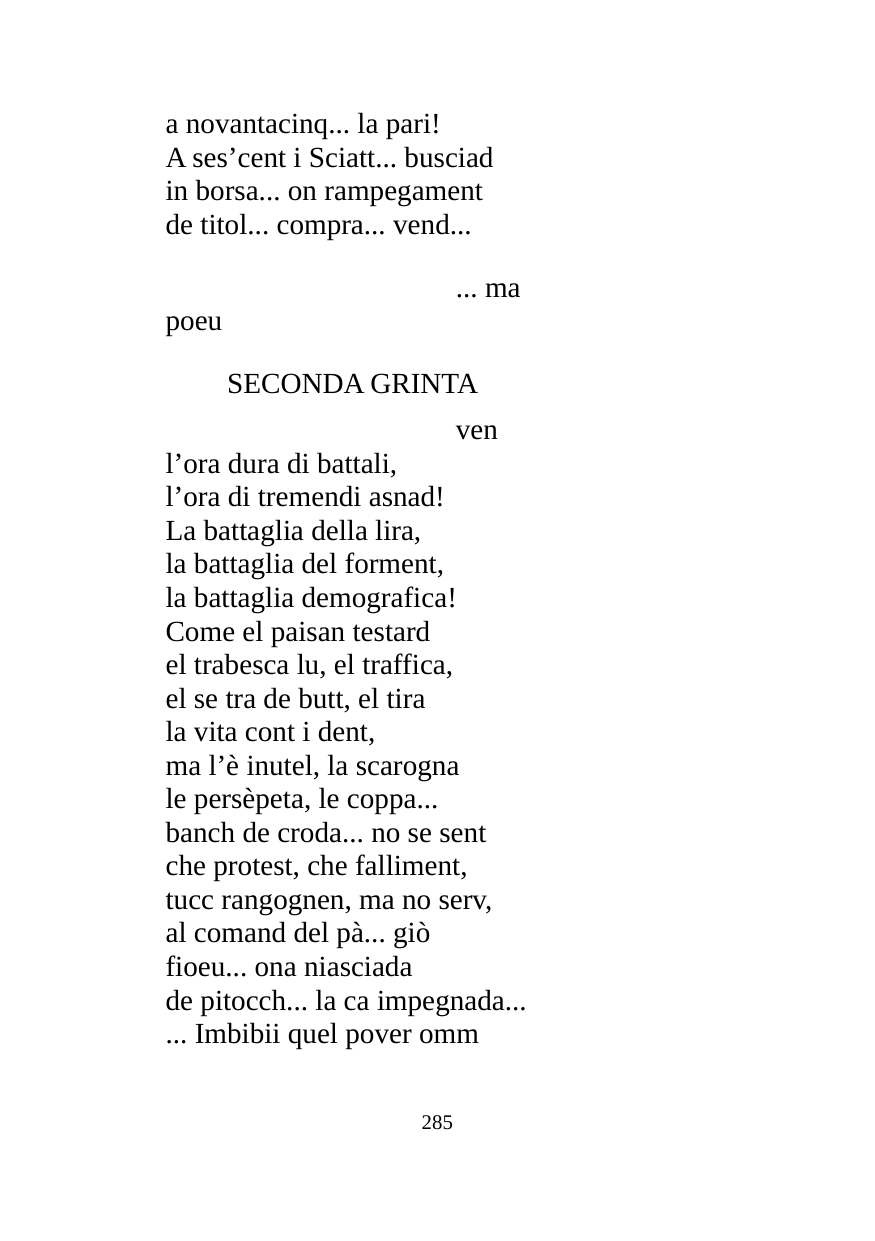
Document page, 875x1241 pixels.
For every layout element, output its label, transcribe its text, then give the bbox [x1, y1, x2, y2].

text l’ora dura di battali, l’ora di tremendi asnad! La battaglia della lira, la battaglia del forment, la battaglia demografica! Come el paisan testard el trabesca lu, el traffica, el se tra de butt, el tira la vita cont i dent, ma l’è inutel, la scarogna le persèpeta, le coppa... banch de croda... no se sent che protest, che falliment, tucc rangognen, ma no serv, al comand del pà... giò fioeu... ona niasciada de pitocch... la ca impegnada... ... Imbibii quel pover omm [165, 446, 768, 1050]
text ... ma [456, 270, 768, 303]
text poeu [165, 303, 768, 337]
text ven [456, 412, 768, 446]
text a novantacinq... la pari! A ses’cent i Sciatt... busciad in borsa... on rampegament de titol... compra... vend... [165, 106, 768, 240]
text SECONDA GRINTA [227, 366, 768, 400]
